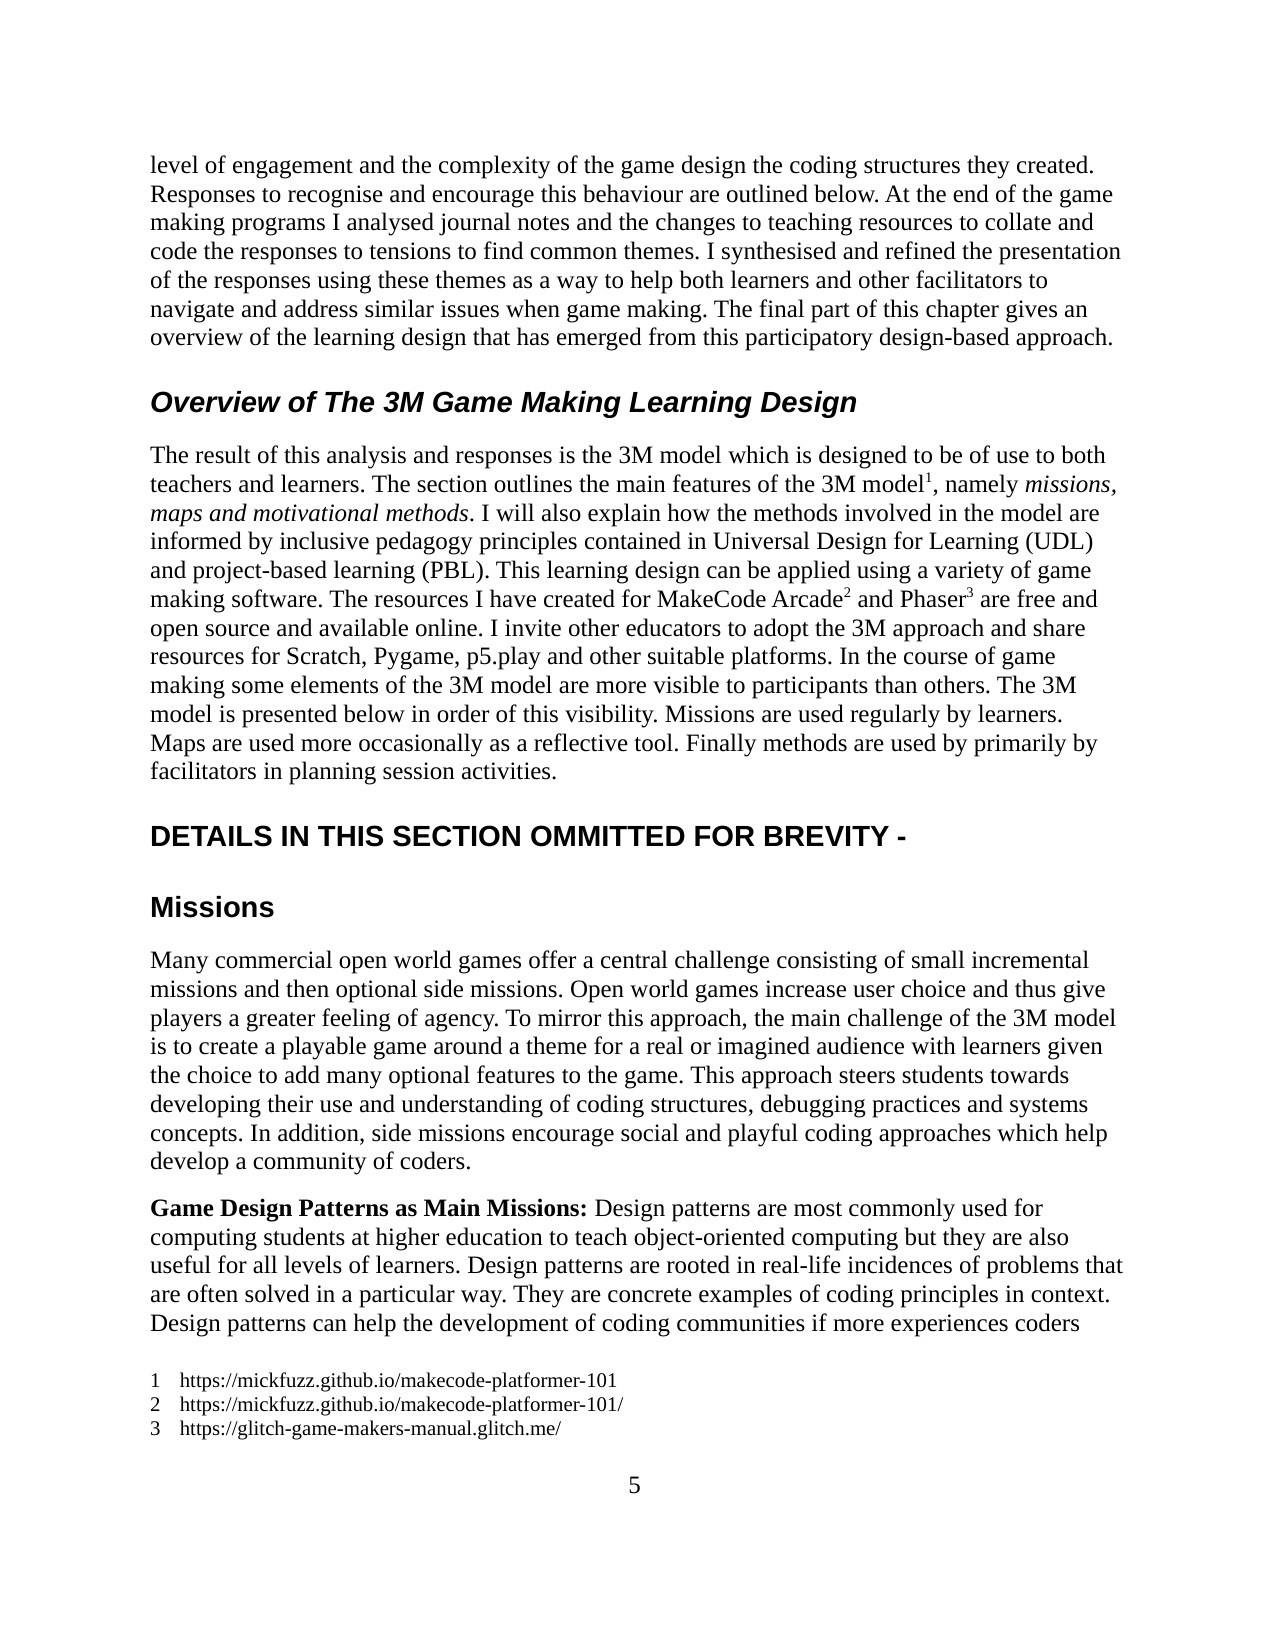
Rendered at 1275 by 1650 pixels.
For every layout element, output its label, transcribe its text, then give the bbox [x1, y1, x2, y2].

text https://glitch-game-makers-manual.glitch.me/ [150, 1416, 1125, 1440]
text Game Design Patterns as Main Missions: Design patterns are most commonly used for computing students at higher education to teach object-oriented computing but they are also useful for all levels of learners. Design patterns are rooted in real-life incidences of problems that are often solved in a particular way. They are concrete examples of coding principles in context. Design patterns can help the development of coding communities if more experiences coders [150, 1193, 1125, 1337]
text https://mickfuzz.github.io/makecode-platformer-101/ [150, 1392, 1125, 1416]
subtitle DETAILS IN THIS SECTION OMMITTED FOR BREVITY - [150, 819, 1125, 853]
text https://mickfuzz.github.io/makecode-platformer-101 [150, 1368, 1125, 1392]
text The result of this analysis and responses is the 3M model which is designed to be of use to both teachers and learners. The section outlines the main features of the 3M model, namely missions, maps and motivational methods. I will also explain how the methods involved in the model are informed by inclusive pedagogy principles contained in Universal Design for Learning (UDL) and project-based learning (PBL). This learning design can be applied using a variety of game making software. The resources I have created for MakeCode Arcade and Phaser are free and open source and available online. I invite other educators to adopt the 3M approach and share resources for Scratch, Pygame, p5.play and other suitable platforms. In the course of game making some elements of the 3M model are more visible to participants than others. The 3M model is presented below in order of this visibility. Missions are used regularly by learners. Maps are used more occasionally as a reflective tool. Finally methods are used by primarily by facilitators in planning session activities. [150, 440, 1125, 785]
subtitle Missions [150, 890, 1125, 924]
text level of engagement and the complexity of the game design the coding structures they created. Responses to recognise and encourage this behaviour are outlined below. At the end of the game making programs I analysed journal notes and the changes to teaching resources to collate and code the responses to tensions to find common themes. I synthesised and refined the presentation of the responses using these themes as a way to help both learners and other facilitators to navigate and address similar issues when game making. The final part of this chapter gives an overview of the learning design that has emerged from this participatory design-based approach. [150, 150, 1125, 351]
subtitle Overview of The 3M Game Making Learning Design [150, 385, 1125, 419]
text Many commercial open world games offer a central challenge consisting of small incremental missions and then optional side missions. Open world games increase user choice and thus give players a greater feeling of agency. To mirror this approach, the main challenge of the 3M model is to create a playable game around a theme for a real or imagined audience with learners given the choice to add many optional features to the game. This approach steers students towards developing their use and understanding of coding structures, debugging practices and systems concepts. In addition, side missions encourage social and playful coding approaches which help develop a community of coders. [150, 945, 1125, 1175]
